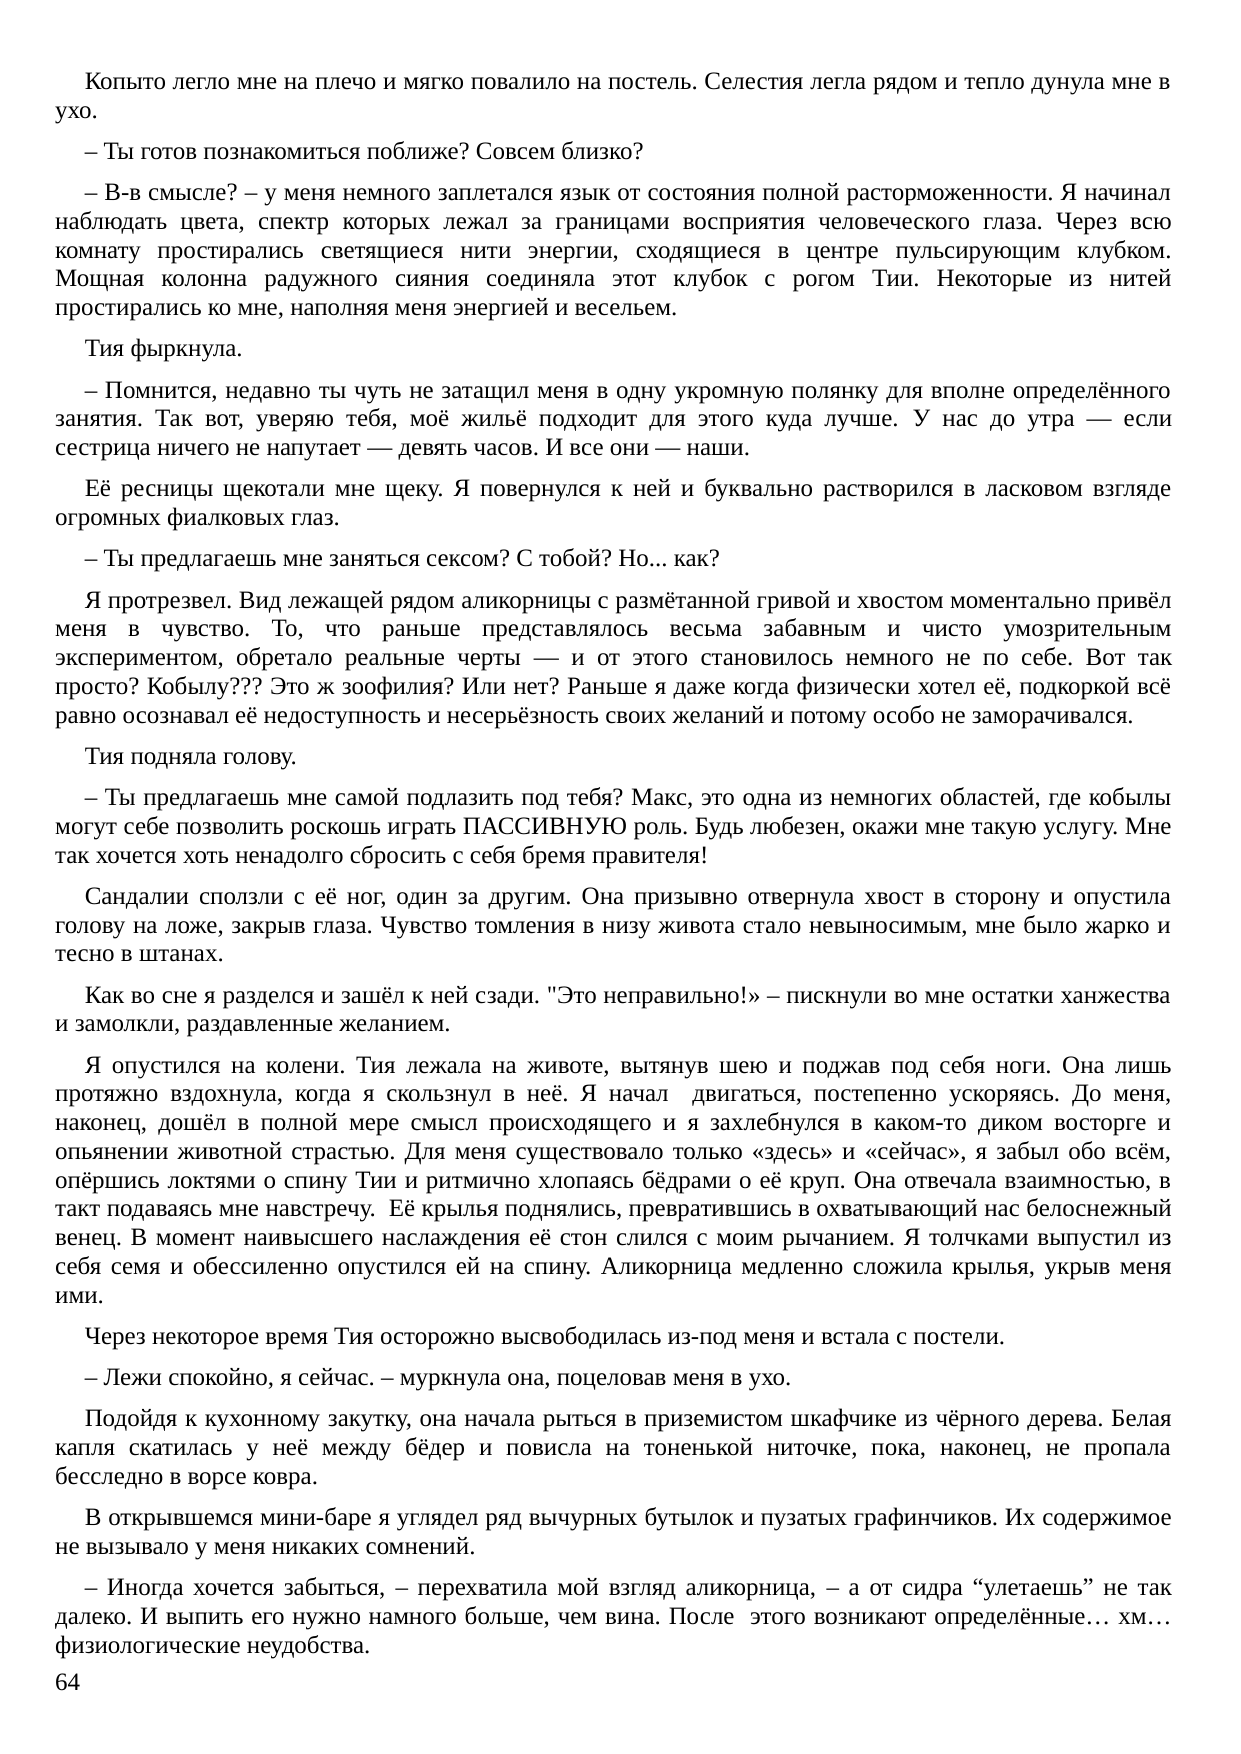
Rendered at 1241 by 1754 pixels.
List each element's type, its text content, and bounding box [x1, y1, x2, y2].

text – Лежи спокойно, я сейчас. – муркнула она, поцеловав меня в ухо. [55, 1362, 1173, 1391]
text – Помнится, недавно ты чуть не затащил меня в одну укромную полянку для вполне определённого занятия. Так вот, уверяю тебя, моё жильё подходит для этого куда лучше. У нас до утра — если сестрица ничего не напутает — девять часов. И все они — наши. [55, 375, 1173, 461]
text – В-в смысле? – у меня немного заплетался язык от состояния полной расторможенности. Я начинал наблюдать цвета, спектр которых лежал за границами восприятия человеческого глаза. Через всю комнату простирались светящиеся нити энергии, сходящиеся в центре пульсирующим клубком. Мощная колонна радужного сияния соединяла этот клубок с рогом Тии. Некоторые из нитей простирались ко мне, наполняя меня энергией и весельем. [55, 177, 1173, 321]
text Я протрезвел. Вид лежащей рядом аликорницы с размётанной гривой и хвостом моментально привёл меня в чувство. То, что раньше представлялось весьма забавным и чисто умозрительным экспериментом, обретало реальные черты — и от этого становилось немного не по себе. Вот так просто? Кобылу??? Это ж зоофилия? Или нет? Раньше я даже когда физически хотел её, подкоркой всё равно осознавал её недоступность и несерьёзность своих желаний и потому особо не заморачивался. [55, 585, 1173, 728]
text – Иногда хочется забыться, – перехватила мой взгляд аликорница, – а от сидра “улетаешь” не так далеко. И выпить его нужно намного больше, чем вина. После этого возникают определённые… хм… физиологические неудобства. [55, 1572, 1173, 1658]
text Копыто легло мне на плечо и мягко повалило на постель. Селестия легла рядом и тепло дунула мне в ухо. [55, 66, 1173, 123]
text – Ты предлагаешь мне заняться сексом? С тобой? Но... как? [55, 543, 1173, 572]
text Сандалии сползли с её ног, один за другим. Она призывно отвернула хвост в сторону и опустила голову на ложе, закрыв глаза. Чувство томления в низу живота стало невыносимым, мне было жарко и тесно в штанах. [55, 881, 1173, 967]
text Тия подняла голову. [55, 741, 1173, 770]
text Через некоторое время Тия осторожно высвободилась из-под меня и встала с постели. [55, 1321, 1173, 1350]
text – Ты готов познакомиться поближе? Совсем близко? [55, 136, 1173, 165]
text Я опустился на колени. Тия лежала на животе, вытянув шею и поджав под себя ноги. Она лишь протяжно вздохнула, когда я скользнул в неё. Я начал двигаться, постепенно ускоряясь. До меня, наконец, дошёл в полной мере смысл происходящего и я захлебнулся в каком-то диком восторге и опьянении животной страстью. Для меня существовало только «здесь» и «сейчас», я забыл обо всём, опёршись локтями о спину Тии и ритмично хлопаясь бёдрами о её круп. Она отвечала взаимностью, в такт подаваясь мне навстречу. Её крылья поднялись, превратившись в охватывающий нас белоснежный венец. В момент наивысшего наслаждения её стон слился с моим рычанием. Я толчками выпустил из себя семя и обессиленно опустился ей на спину. Аликорница медленно сложила крылья, укрыв меня ими. [55, 1050, 1173, 1308]
text Её ресницы щекотали мне щеку. Я повернулся к ней и буквально растворился в ласковом взгляде огромных фиалковых глаз. [55, 473, 1173, 531]
text – Ты предлагаешь мне самой подлазить под тебя? Макс, это одна из немногих областей, где кобылы могут себе позволить роскошь играть ПАССИВНУЮ роль. Будь любезен, окажи мне такую услугу. Мне так хочется хоть ненадолго сбросить с себя бремя правителя! [55, 782, 1173, 868]
text Тия фыркнула. [55, 333, 1173, 362]
text В открывшемся мини-баре я углядел ряд вычурных бутылок и пузатых графинчиков. Их содержимое не вызывало у меня никаких сомнений. [55, 1502, 1173, 1560]
text Как во сне я разделся и зашёл к ней сзади. "Это неправильно!» – пискнули во мне остатки ханжества и замолкли, раздавленные желанием. [55, 980, 1173, 1037]
text Подойдя к кухонному закутку, она начала рыться в приземистом шкафчике из чёрного дерева. Белая капля скатилась у неё между бёдер и повисла на тоненькой ниточке, пока, наконец, не пропала бесследно в ворсе ковра. [55, 1403, 1173, 1490]
